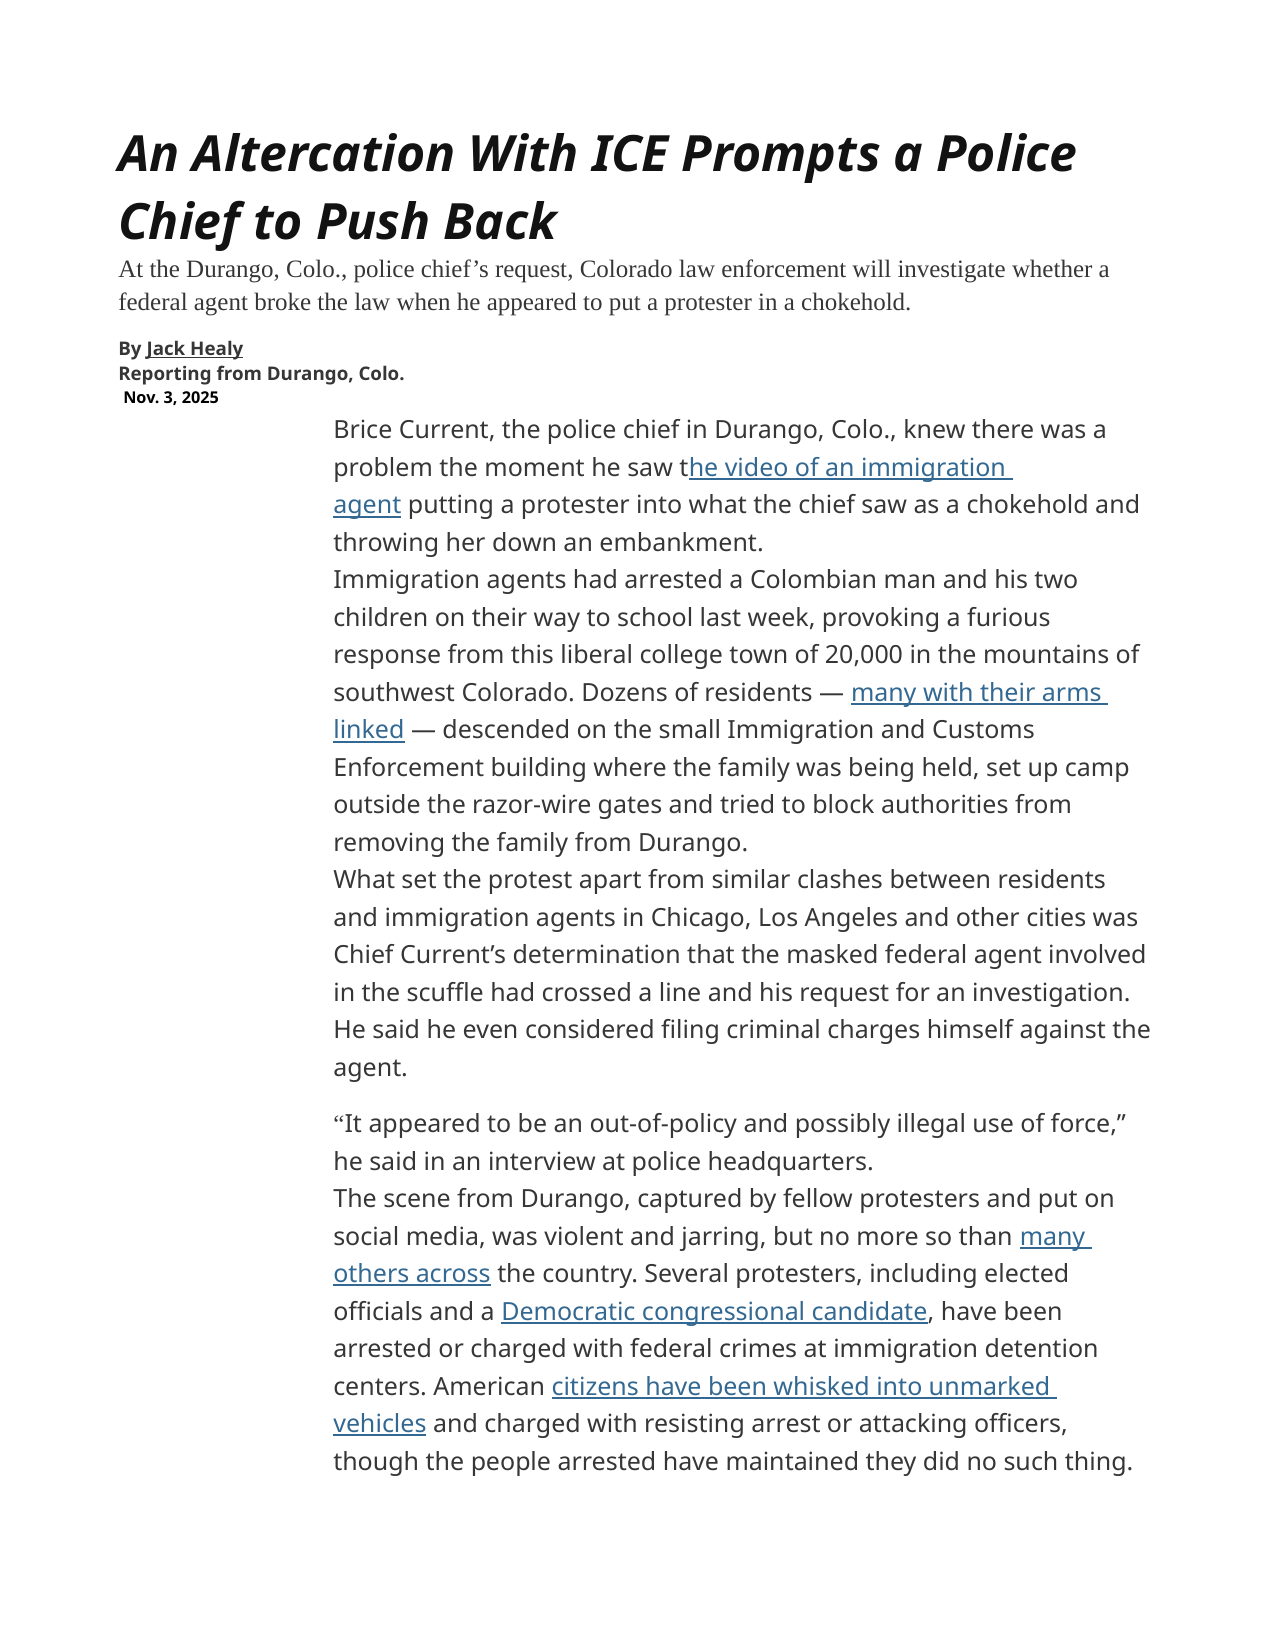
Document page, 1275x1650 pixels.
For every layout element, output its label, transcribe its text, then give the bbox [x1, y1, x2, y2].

text Brice Current, the police chief in Durango, Colo., knew there was a problem the moment he saw the video of an immigration agent putting a protester into what the chief saw as a chokehold and throwing her down an embankment. [333, 408, 1157, 558]
text Immigration agents had arrested a Colombian man and his two children on their way to school last week, provoking a furious response from this liberal college town of 20,000 in the mountains of southwest Colorado. Dozens of residents — many with their arms linked — descended on the small Immigration and Customs Enforcement building where the family was being held, set up camp outside the razor-wire gates and tried to block authorities from removing the family from Durango. [333, 558, 1157, 858]
text “It appeared to be an out-of-policy and possibly illegal use of force,” he said in an interview at police headquarters. [333, 1102, 1157, 1177]
text What set the protest apart from similar clashes between residents and immigration agents in Chicago, Los Angeles and other cities was Chief Current’s determination that the masked federal agent involved in the scuffle had crossed a line and his request for an investigation. He said he even considered filing criminal charges himself against the agent. [333, 858, 1157, 1083]
text The scene from Durango, captured by fellow protesters and put on social media, was violent and jarring, but no more so than many others across the country. Several protesters, including elected officials and a Democratic congressional candidate, have been arrested or charged with federal crimes at immigration detention centers. American citizens have been whisked into unmarked vehicles and charged with resisting arrest or attacking officers, though the people arrested have maintained they did no such thing. [333, 1177, 1157, 1477]
text Reporting from Durango, Colo. [118, 361, 1157, 386]
subtitle An Altercation With ICE Prompts a Police Chief to Push Back [118, 118, 1157, 254]
text At the Durango, Colo., police chief’s request, Colorado law enforcement will investigate whether a federal agent broke the law when he appeared to put a protester in a chokehold. [118, 254, 1157, 316]
text Nov. 3, 2025 [123, 386, 1152, 408]
text By Jack Healy [118, 335, 1157, 361]
